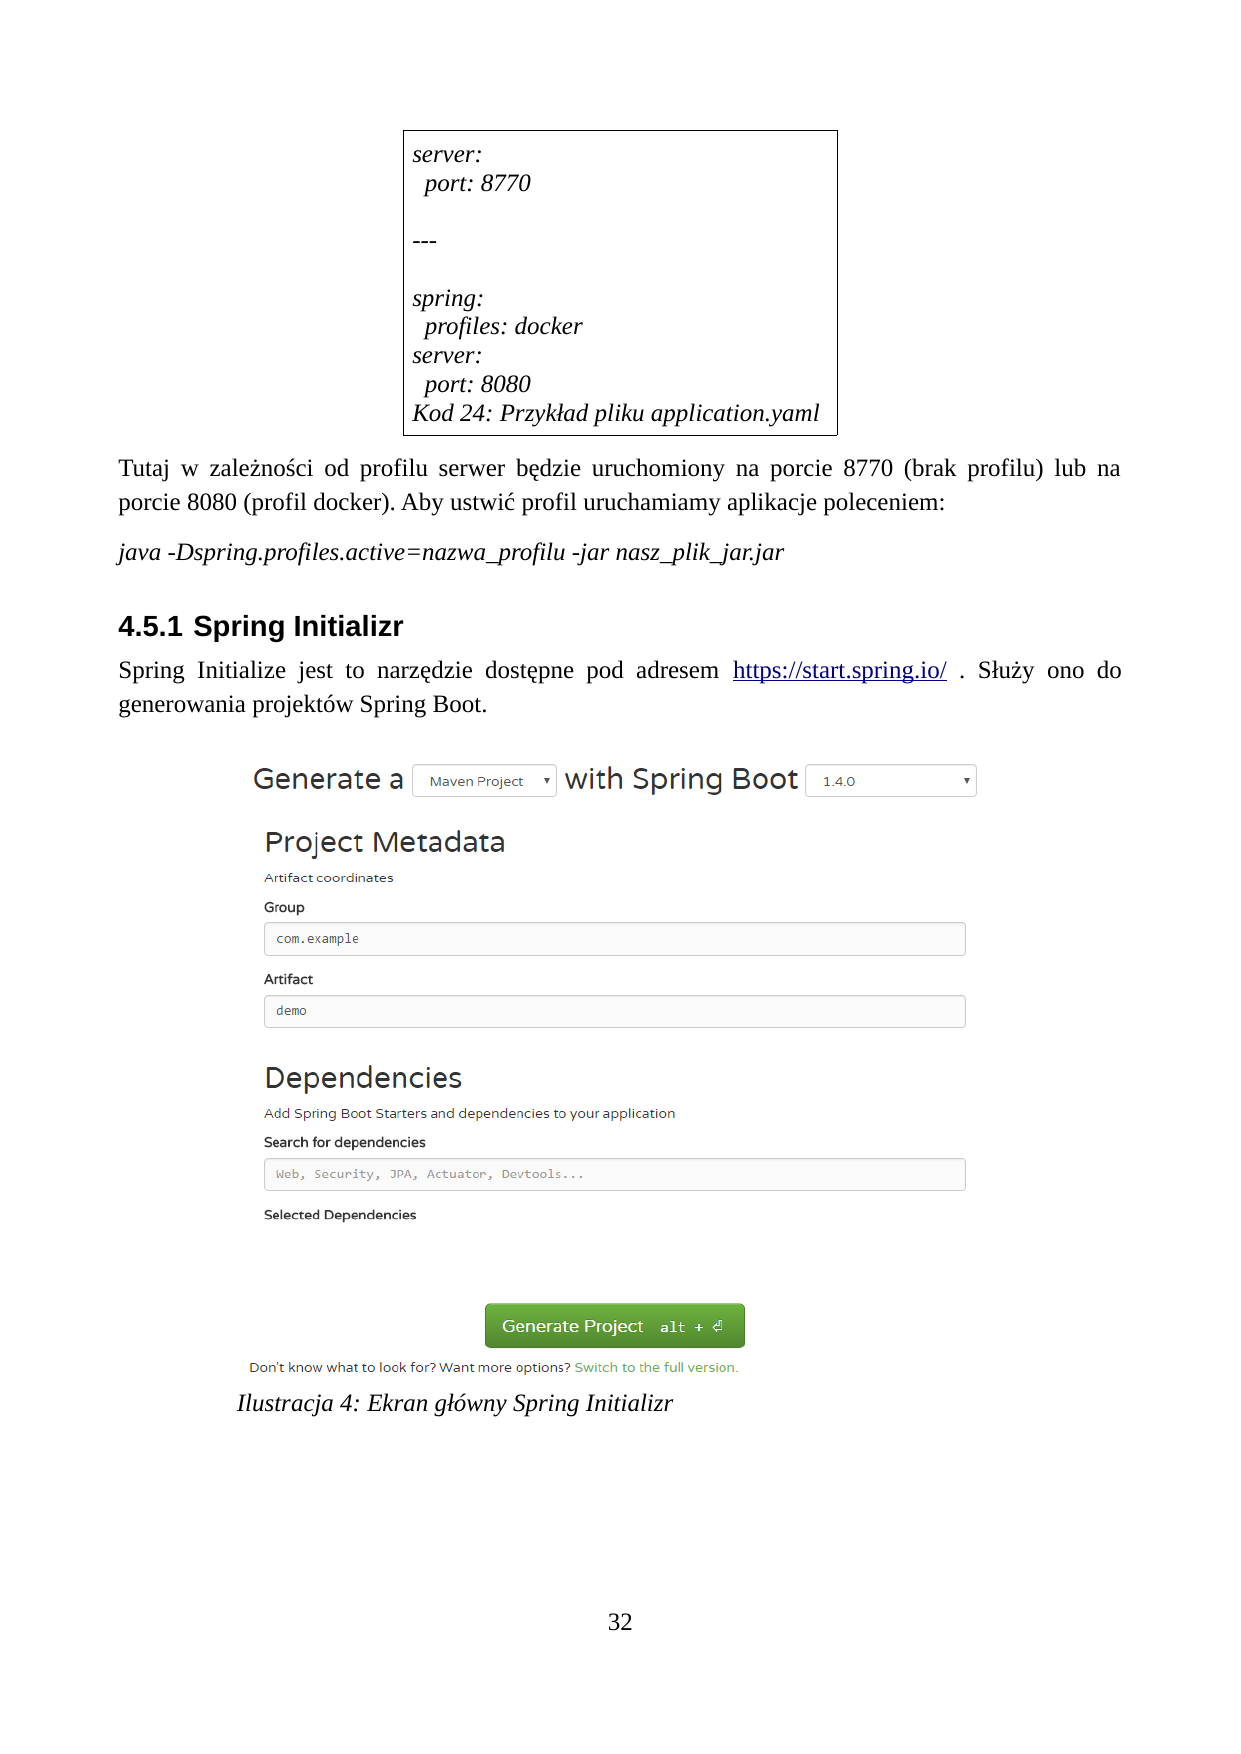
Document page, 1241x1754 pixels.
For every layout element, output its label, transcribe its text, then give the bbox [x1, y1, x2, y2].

text Kod 24: Przykład pliku application.yaml [412, 398, 828, 426]
text server: [412, 340, 828, 369]
text server: [412, 139, 828, 168]
picture [236, 750, 1004, 1389]
text --- [412, 225, 828, 254]
text Spring Initialize jest to narzędzie dostępne pod adresem https://start.spring.io/ . Służy ono do generowania projektów Spring Boot. [118, 655, 1122, 718]
text port: 8080 [412, 369, 828, 398]
subtitle Spring Initializr [118, 609, 1122, 642]
text java -Dspring.profiles.active=nazwa_profilu -jar nasz_plik_jar.jar [118, 537, 1122, 565]
text Tutaj w zależności od profilu serwer będzie uruchomiony na porcie 8770 (brak profilu) lub na porcie 8080 (profil docker). Aby ustwić profil uruchamiamy aplikacje poleceniem: [118, 118, 1122, 516]
text profiles: docker [412, 311, 828, 340]
text spring: [412, 283, 828, 311]
text Ilustracja 4: Ekran główny Spring Initializr [237, 1389, 1004, 1417]
text port: 8770 [412, 168, 828, 196]
